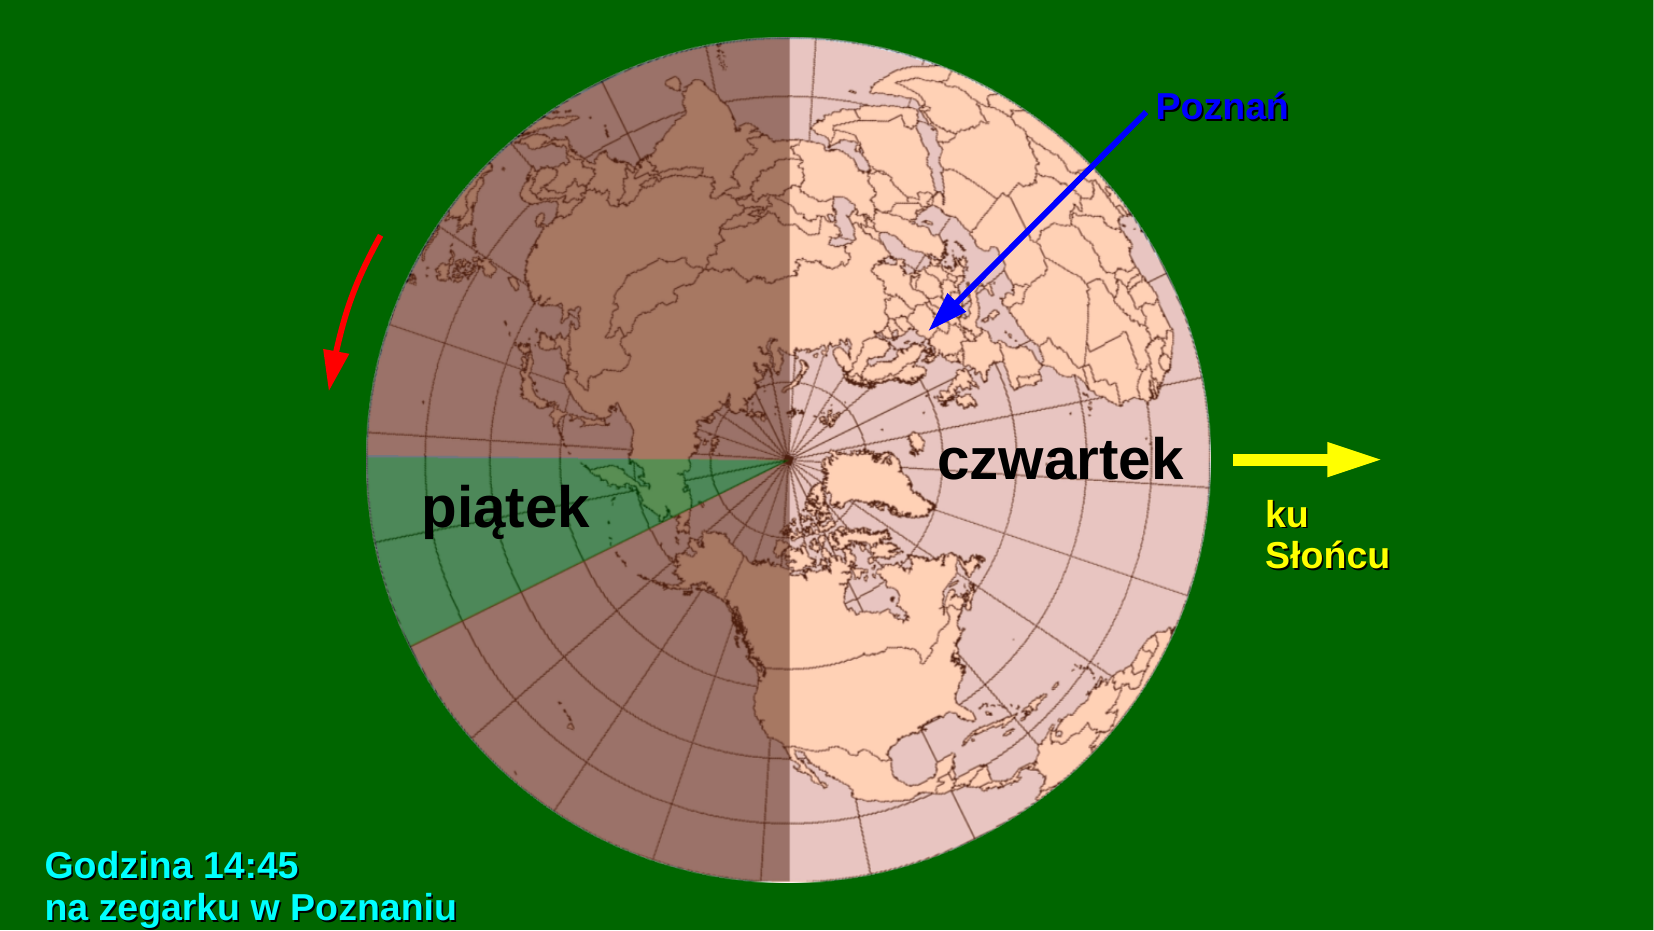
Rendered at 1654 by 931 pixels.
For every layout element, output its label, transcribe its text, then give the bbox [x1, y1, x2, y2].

picture [366, 37, 1211, 883]
text_box Godzina 14:45 na zegarku w Poznaniu [29, 837, 473, 931]
text_box czwartek [922, 419, 1199, 500]
text_box piątek [407, 467, 609, 547]
text_box ku Słońcu [1250, 485, 1406, 585]
text_box Poznań [1140, 78, 1305, 136]
